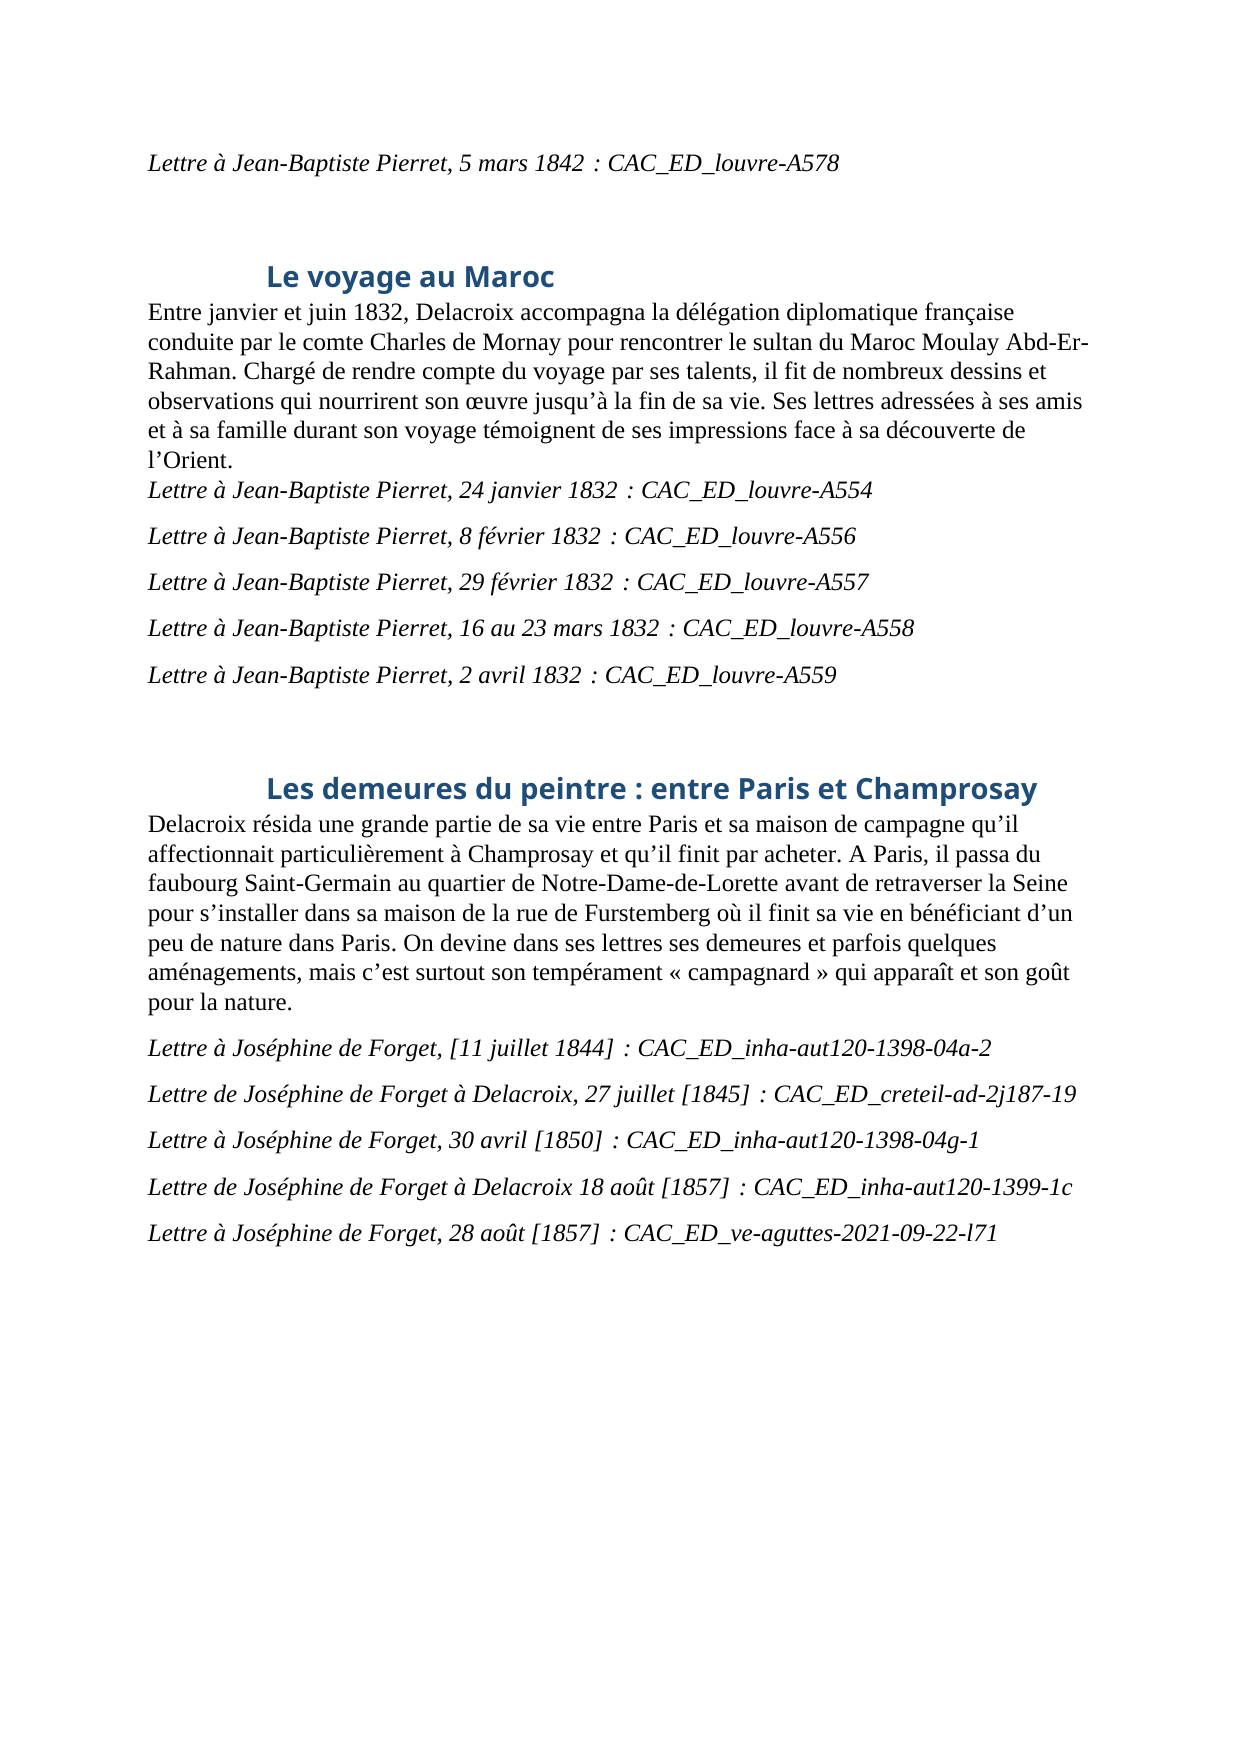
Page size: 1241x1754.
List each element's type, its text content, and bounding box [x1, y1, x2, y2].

subtitle Le voyage au Maroc [266, 256, 1093, 296]
text Entre janvier et juin 1832, Delacroix accompagna la délégation diplomatique française conduite par le comte Charles de Mornay pour rencontrer le sultan du Maroc Moulay Abd-Er-Rahman. Chargé de rendre compte du voyage par ses talents, il fit de nombreux dessins et observations qui nourrirent son œuvre jusqu’à la fin de sa vie. Ses lettres adressées à ses amis et à sa famille durant son voyage témoignent de ses impressions face à sa découverte de l’Orient. [148, 297, 1093, 474]
text Lettre à Joséphine de Forget, 28 août [1857] : CAC_ED_ve-aguttes-2021-09-22-l71 [148, 1218, 1093, 1247]
text Lettre de Joséphine de Forget à Delacroix 18 août [1857] : CAC_ED_inha-aut120-1399-1c [148, 1172, 1093, 1201]
text Lettre à Jean-Baptiste Pierret, 8 février 1832 : CAC_ED_louvre-A556 [148, 521, 1093, 550]
text Lettre de Joséphine de Forget à Delacroix, 27 juillet [1845] : CAC_ED_creteil-ad-2j187-19 [148, 1079, 1093, 1108]
text Lettre à Jean-Baptiste Pierret, 2 avril 1832 : CAC_ED_louvre-A559 [148, 660, 1093, 688]
text Lettre à Jean-Baptiste Pierret, 5 mars 1842 : CAC_ED_louvre-A578 [148, 148, 1093, 176]
text Lettre à Joséphine de Forget, [11 juillet 1844] : CAC_ED_inha-aut120-1398-04a-2 [148, 1033, 1093, 1062]
text Lettre à Jean-Baptiste Pierret, 29 février 1832 : CAC_ED_louvre-A557 [148, 567, 1093, 596]
subtitle Les demeures du peintre : entre Paris et Champrosay [266, 768, 1093, 808]
text Lettre à Jean-Baptiste Pierret, 24 janvier 1832 : CAC_ED_louvre-A554 [148, 475, 1093, 503]
text Lettre à Joséphine de Forget, 30 avril [1850] : CAC_ED_inha-aut120-1398-04g-1 [148, 1126, 1093, 1154]
text Delacroix résida une grande partie de sa vie entre Paris et sa maison de campagne qu’il affectionnait particulièrement à Champrosay et qu’il finit par acheter. A Paris, il passa du faubourg Saint-Germain au quartier de Notre-Dame-de-Lorette avant de retraverser la Seine pour s’installer dans sa maison de la rue de Furstemberg où il finit sa vie en bénéficiant d’un peu de nature dans Paris. On devine dans ses lettres ses demeures et parfois quelques aménagements, mais c’est surtout son tempérament « campagnard » qui apparaît et son goût pour la nature. [148, 809, 1093, 1016]
text Lettre à Jean-Baptiste Pierret, 16 au 23 mars 1832 : CAC_ED_louvre-A558 [148, 613, 1093, 642]
